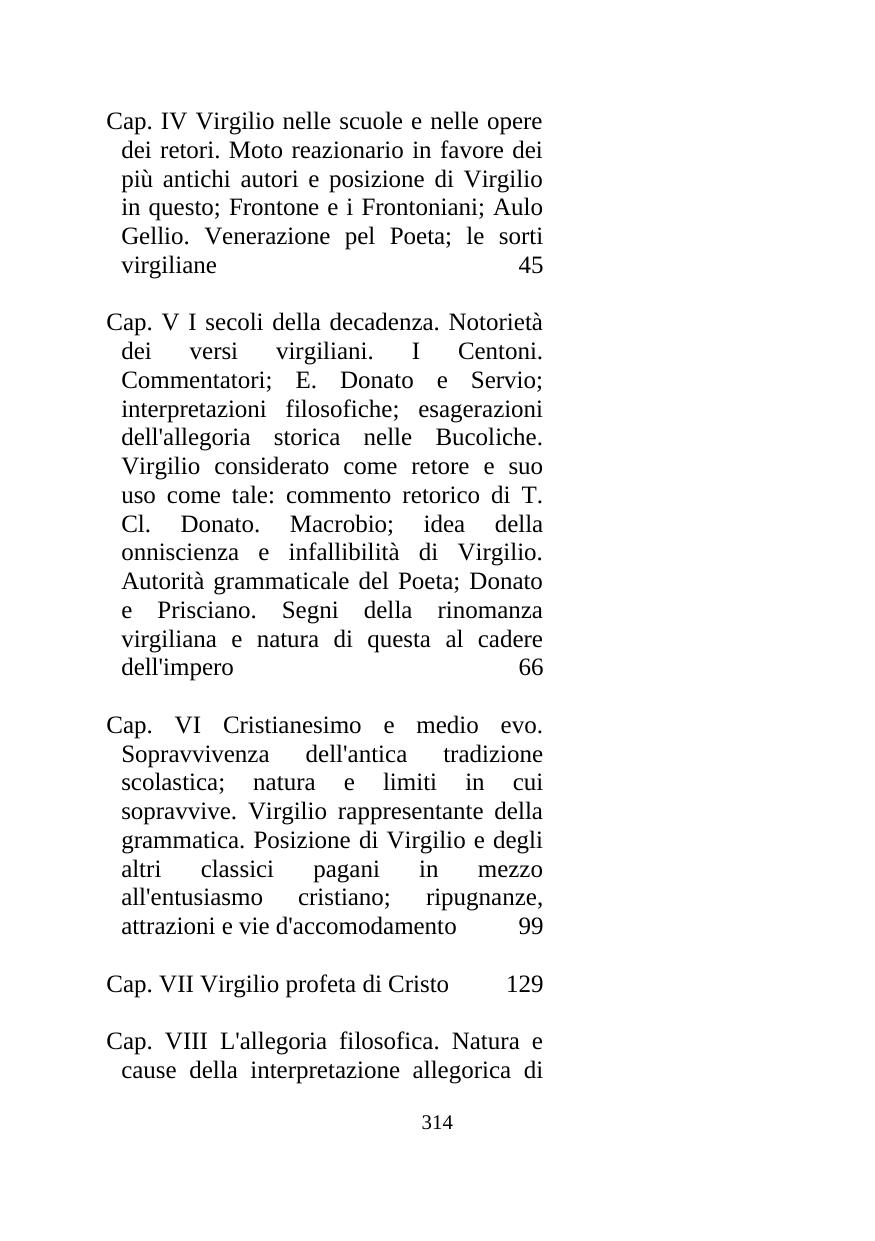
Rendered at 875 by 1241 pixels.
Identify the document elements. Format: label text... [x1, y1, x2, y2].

text Cap. V I secoli della decadenza. Notorietà dei versi virgiliani. I Centoni. Commentatori; E. Donato e Servio; interpretazioni filosofiche; esagerazioni dell'allegoria storica nelle Bucoliche. Virgilio considerato come retore e suo uso come tale: commento retorico di T. Cl. Donato. Macrobio; idea della onniscienza e infallibilità di Virgilio. Autorità grammaticale del Poeta; Donato e Prisciano. Segni della rinomanza virgiliana e natura di questa al cadere dell'impero 66 [106, 307, 543, 681]
text Cap. IV Virgilio nelle scuole e nelle opere dei retori. Moto reazionario in favore dei più antichi autori e posizione di Virgilio in questo; Frontone e i Frontoniani; Aulo Gellio. Venerazione pel Poeta; le sorti virgiliane 45 [106, 106, 543, 279]
text Cap. VI Cristianesimo e medio evo. Sopravvivenza dell'antica tradizione scolastica; natura e limiti in cui sopravvive. Virgilio rappresentante della grammatica. Posizione di Virgilio e degli altri classici pagani in mezzo all'entusiasmo cristiano; ripugnanze, attrazioni e vie d'accomodamento 99 [106, 710, 543, 940]
text Cap. VII Virgilio profeta di Cristo 129 [106, 969, 543, 997]
text Cap. VIII L'allegoria filosofica. Natura e cause della interpretazione allegorica di [106, 1026, 543, 1084]
